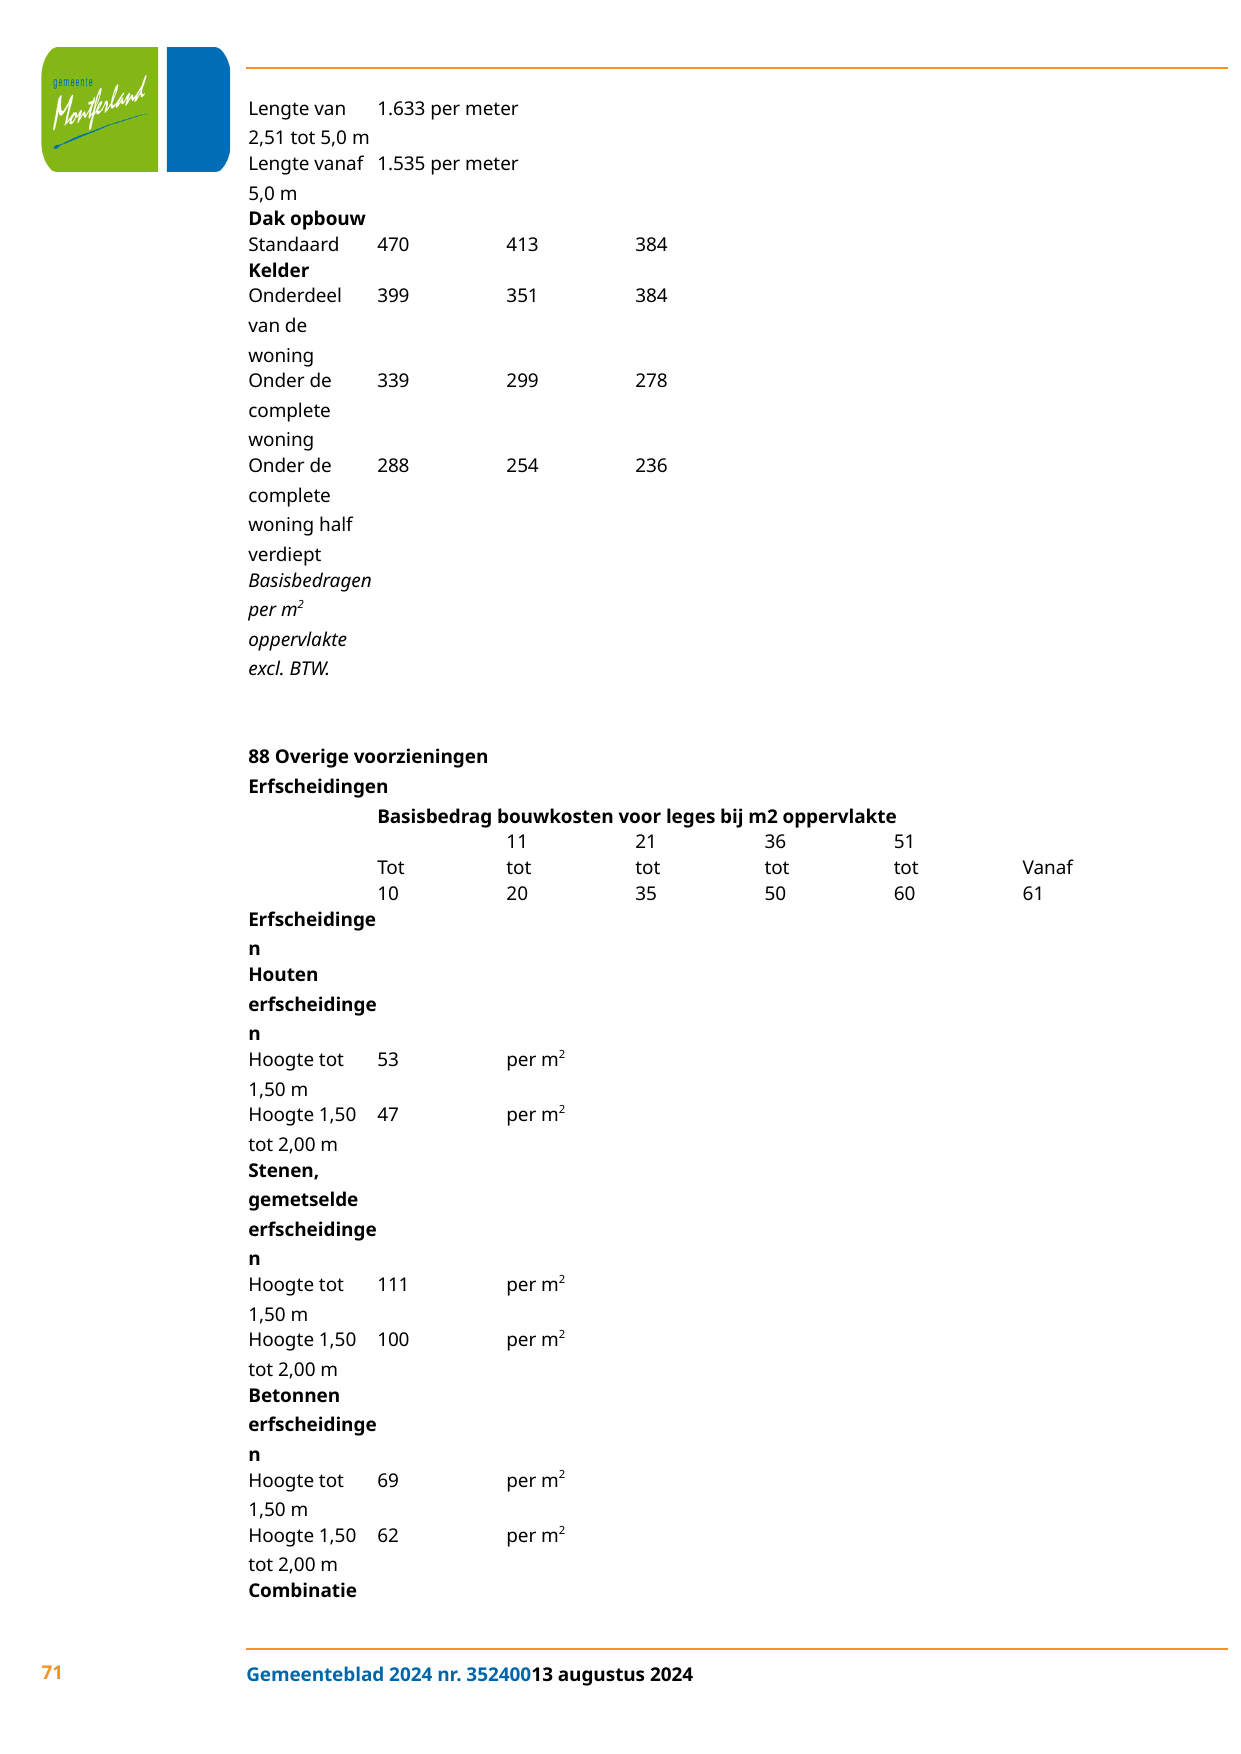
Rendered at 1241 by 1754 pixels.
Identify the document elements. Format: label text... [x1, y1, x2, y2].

table_cell [1023, 1327, 1152, 1382]
table_cell Hoogte tot 1,50 m [248, 1271, 377, 1327]
table_cell Hoogte tot 1,50 m [248, 1046, 377, 1101]
table_cell per m2 [506, 1327, 635, 1382]
table_cell [894, 1157, 1022, 1271]
table_cell [1023, 1578, 1152, 1603]
table_cell Stenen, gemetselde erfscheidingen [248, 1157, 377, 1271]
table_cell [377, 829, 506, 854]
table_cell 10 [377, 880, 506, 906]
table_cell [377, 257, 506, 283]
table_cell [635, 205, 764, 231]
table_cell [764, 283, 893, 367]
table_cell [764, 231, 893, 257]
table_cell 36 [764, 829, 893, 854]
table_cell [764, 1101, 893, 1157]
table_cell [506, 961, 635, 1046]
table_cell 35 [635, 880, 764, 906]
table_cell [1023, 257, 1152, 283]
table_cell [635, 1578, 764, 1603]
table_cell [894, 1522, 1022, 1577]
table_cell 61 [1023, 880, 1152, 906]
table_cell 384 [635, 231, 764, 257]
table_cell 60 [894, 880, 1022, 906]
table_cell per m2 [506, 1101, 635, 1157]
table_cell [377, 567, 506, 681]
table_cell 11 [506, 829, 635, 854]
table_cell per m2 [506, 1522, 635, 1577]
table_cell 1.633 per meter [377, 95, 635, 150]
table_cell [1023, 1467, 1152, 1522]
table_cell per m2 [506, 1467, 635, 1522]
table_cell [894, 231, 1022, 257]
table_cell [1023, 368, 1152, 452]
table_cell tot [764, 855, 893, 880]
table_cell 111 [377, 1271, 506, 1327]
table_cell [1023, 1522, 1152, 1577]
table_cell [635, 1382, 764, 1467]
table_cell [635, 257, 764, 283]
table_cell 1.535 per meter [377, 150, 635, 205]
table_cell Lengte van 2,51 tot 5,0 m [248, 95, 377, 150]
table_cell Hoogte 1,50 tot 2,00 m [248, 1522, 377, 1577]
table_cell [764, 1522, 893, 1577]
table_cell [894, 257, 1022, 283]
table_cell [635, 1467, 764, 1522]
table_cell 51 [894, 829, 1022, 854]
table_cell [1023, 150, 1152, 205]
table_cell [894, 205, 1022, 231]
table_cell [764, 1467, 893, 1522]
table_cell [894, 1046, 1022, 1101]
table_cell Onder de complete woning half verdiept [248, 453, 377, 567]
table_cell [635, 961, 764, 1046]
table_cell [894, 1382, 1022, 1467]
table_cell [635, 1271, 764, 1327]
table_cell [1023, 1157, 1152, 1271]
table_cell [377, 1578, 506, 1603]
table_cell [248, 855, 377, 880]
table_cell [764, 150, 893, 205]
table_cell [506, 567, 635, 681]
table_cell [764, 368, 893, 452]
table_cell per m2 [506, 1271, 635, 1327]
table_cell [764, 567, 893, 681]
table_cell Houten erfscheidingen [248, 961, 377, 1046]
table_cell 69 [377, 1467, 506, 1522]
table_cell [635, 1157, 764, 1271]
table_cell tot [894, 855, 1022, 880]
table_cell Dak opbouw [248, 205, 377, 231]
table_cell [894, 150, 1022, 205]
table_cell [377, 1382, 506, 1467]
table_cell [1023, 1271, 1152, 1327]
table_cell [764, 1578, 893, 1603]
table_cell [764, 95, 893, 150]
table_cell 339 [377, 368, 506, 452]
table_cell [1023, 906, 1152, 961]
table_cell Tot [377, 855, 506, 880]
text 88 Overige voorzieningen [248, 744, 1152, 769]
table_cell [894, 906, 1022, 961]
table_cell Kelder [248, 257, 377, 283]
table_cell 53 [377, 1046, 506, 1101]
table_cell 351 [506, 283, 635, 367]
table_cell [506, 1157, 635, 1271]
table_cell [1023, 1101, 1152, 1157]
table_cell 62 [377, 1522, 506, 1577]
table_cell [635, 1327, 764, 1382]
table_cell Hoogte 1,50 tot 2,00 m [248, 1101, 377, 1157]
table_cell [894, 961, 1022, 1046]
table_cell [1023, 567, 1152, 681]
table_cell Onder de complete woning [248, 368, 377, 452]
table_cell [635, 906, 764, 961]
table_cell 278 [635, 368, 764, 452]
table_cell [1023, 283, 1152, 367]
table_cell tot [506, 855, 635, 880]
table_cell [635, 150, 764, 205]
table_cell 254 [506, 453, 635, 567]
table_cell Betonnen erfscheidingen [248, 1382, 377, 1467]
table_cell [1023, 1046, 1152, 1101]
table_cell [764, 453, 893, 567]
table_cell 399 [377, 283, 506, 367]
table_cell [1023, 829, 1152, 854]
table_cell 50 [764, 880, 893, 906]
table_header Basisbedrag bouwkosten voor leges bij m2 oppervlakte [377, 803, 1152, 829]
table_cell [506, 1382, 635, 1467]
table_cell Hoogte tot 1,50 m [248, 1467, 377, 1522]
table_cell 384 [635, 283, 764, 367]
table_cell Vanaf [1023, 855, 1152, 880]
table_cell [894, 368, 1022, 452]
table_cell [248, 829, 377, 854]
table_cell [894, 1271, 1022, 1327]
table_cell [377, 205, 506, 231]
table_cell 288 [377, 453, 506, 567]
table_cell 236 [635, 453, 764, 567]
table_cell [1023, 1382, 1152, 1467]
table_cell [764, 1271, 893, 1327]
table_cell [894, 567, 1022, 681]
table_cell Onderdeel van de woning [248, 283, 377, 367]
table_header [248, 803, 377, 829]
table_cell Erfscheidingen [248, 906, 377, 961]
table_cell [764, 1157, 893, 1271]
table_cell [377, 1157, 506, 1271]
table_cell 20 [506, 880, 635, 906]
table_cell 47 [377, 1101, 506, 1157]
table_cell 413 [506, 231, 635, 257]
table_cell [635, 567, 764, 681]
table_cell [377, 961, 506, 1046]
table_cell [1023, 205, 1152, 231]
table_cell [894, 1327, 1022, 1382]
table_cell [894, 95, 1022, 150]
table_cell Lengte vanaf 5,0 m [248, 150, 377, 205]
table_cell [764, 205, 893, 231]
table_cell [894, 1101, 1022, 1157]
table_cell [1023, 453, 1152, 567]
table_cell [764, 1382, 893, 1467]
text Erfscheidingen [248, 773, 1152, 799]
table_cell 470 [377, 231, 506, 257]
table_cell [635, 1522, 764, 1577]
table_cell 299 [506, 368, 635, 452]
table_cell [764, 961, 893, 1046]
table_cell [506, 1578, 635, 1603]
table_cell Basisbedragen per m2 oppervlakte excl. BTW. [248, 567, 377, 681]
table_cell tot [635, 855, 764, 880]
table_cell per m2 [506, 1046, 635, 1101]
table_cell [635, 95, 764, 150]
table_cell [764, 1046, 893, 1101]
table_cell [894, 283, 1022, 367]
table_cell [764, 906, 893, 961]
table_cell [894, 1578, 1022, 1603]
table_cell [377, 906, 506, 961]
table_cell [1023, 961, 1152, 1046]
table_cell [764, 257, 893, 283]
table_cell Standaard [248, 231, 377, 257]
table_cell [506, 257, 635, 283]
table_cell [506, 906, 635, 961]
table_cell 100 [377, 1327, 506, 1382]
table_cell [248, 880, 377, 906]
table_cell [1023, 231, 1152, 257]
table_cell Hoogte 1,50 tot 2,00 m [248, 1327, 377, 1382]
table_cell [764, 1327, 893, 1382]
table_cell 21 [635, 829, 764, 854]
table_cell [635, 1101, 764, 1157]
table_cell [894, 453, 1022, 567]
table_cell [635, 1046, 764, 1101]
table_cell [1023, 95, 1152, 150]
table_cell Combinatie [248, 1578, 377, 1603]
picture [41, 47, 231, 172]
table_cell [894, 1467, 1022, 1522]
table_cell [506, 205, 635, 231]
